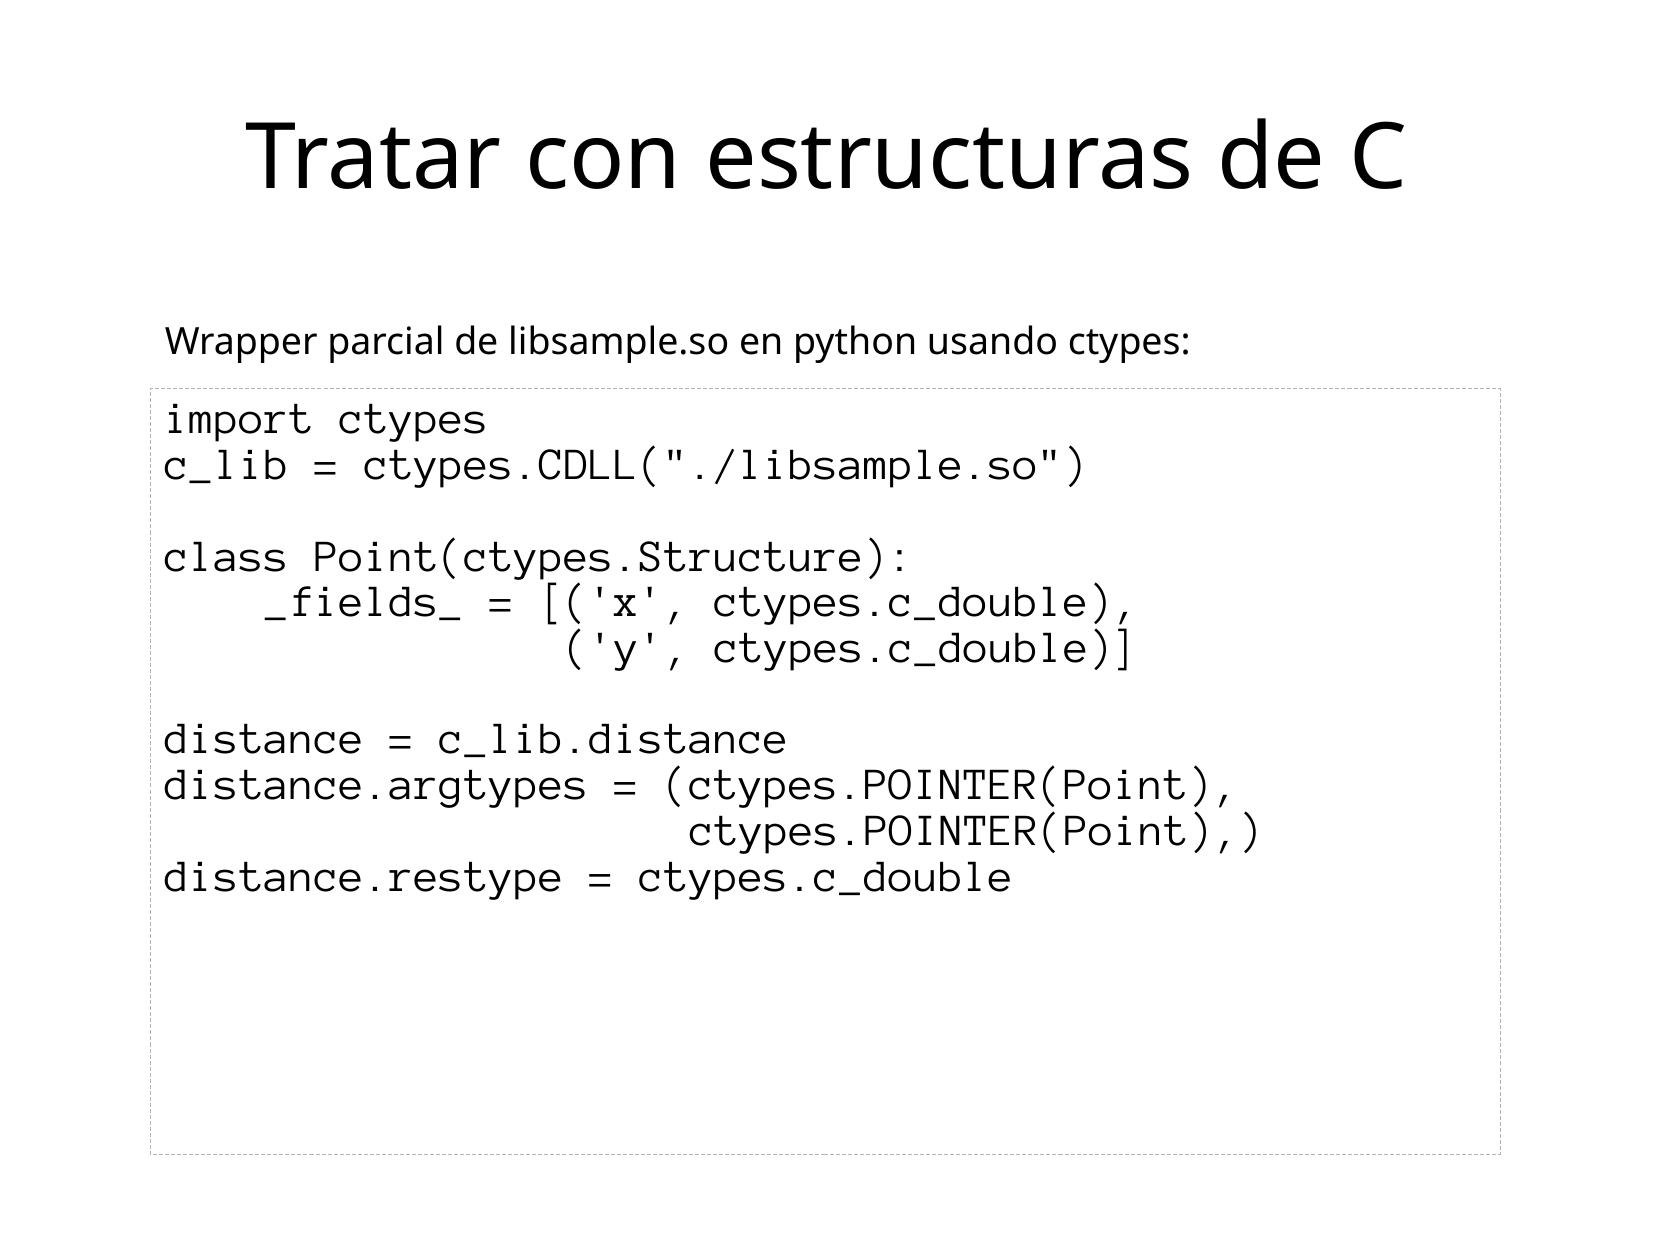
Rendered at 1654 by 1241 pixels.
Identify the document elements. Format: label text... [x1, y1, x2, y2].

title Tratar con estructuras de C [82, 49, 1571, 257]
text_box Wrapper parcial de libsample.so en python usando ctypes: [150, 307, 1115, 367]
text_box import ctypes c_lib = ctypes.CDLL("./libsample.so") class Point(ctypes.Structure): _fields_ = [('x', ctypes.c_double), ('y', ctypes.c_double)] distance = c_lib.distance distance.argtypes = (ctypes.POINTER(Point), ctypes.POINTER(Point),) distance.restype = ctypes.c_double [150, 388, 1501, 953]
